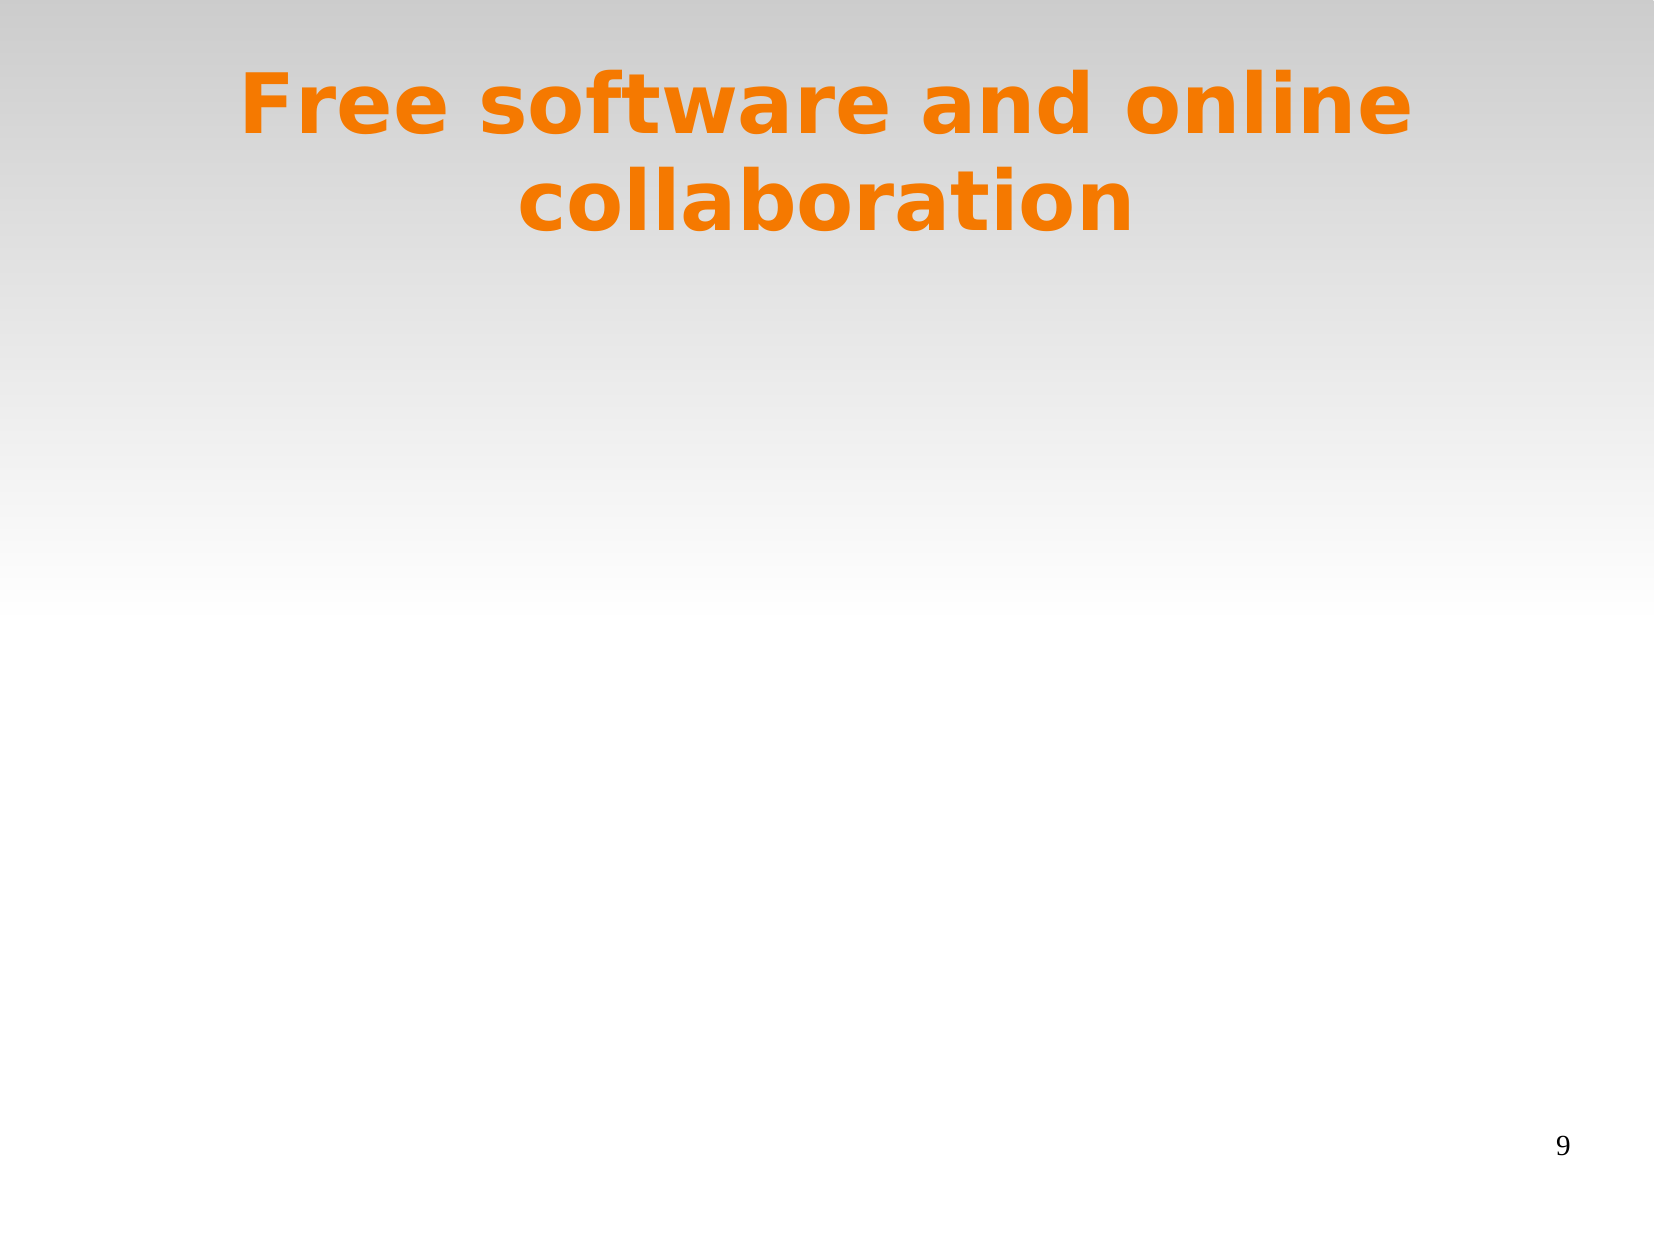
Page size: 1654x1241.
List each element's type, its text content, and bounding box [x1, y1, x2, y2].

title Free software and online collaboration [82, 55, 1571, 251]
